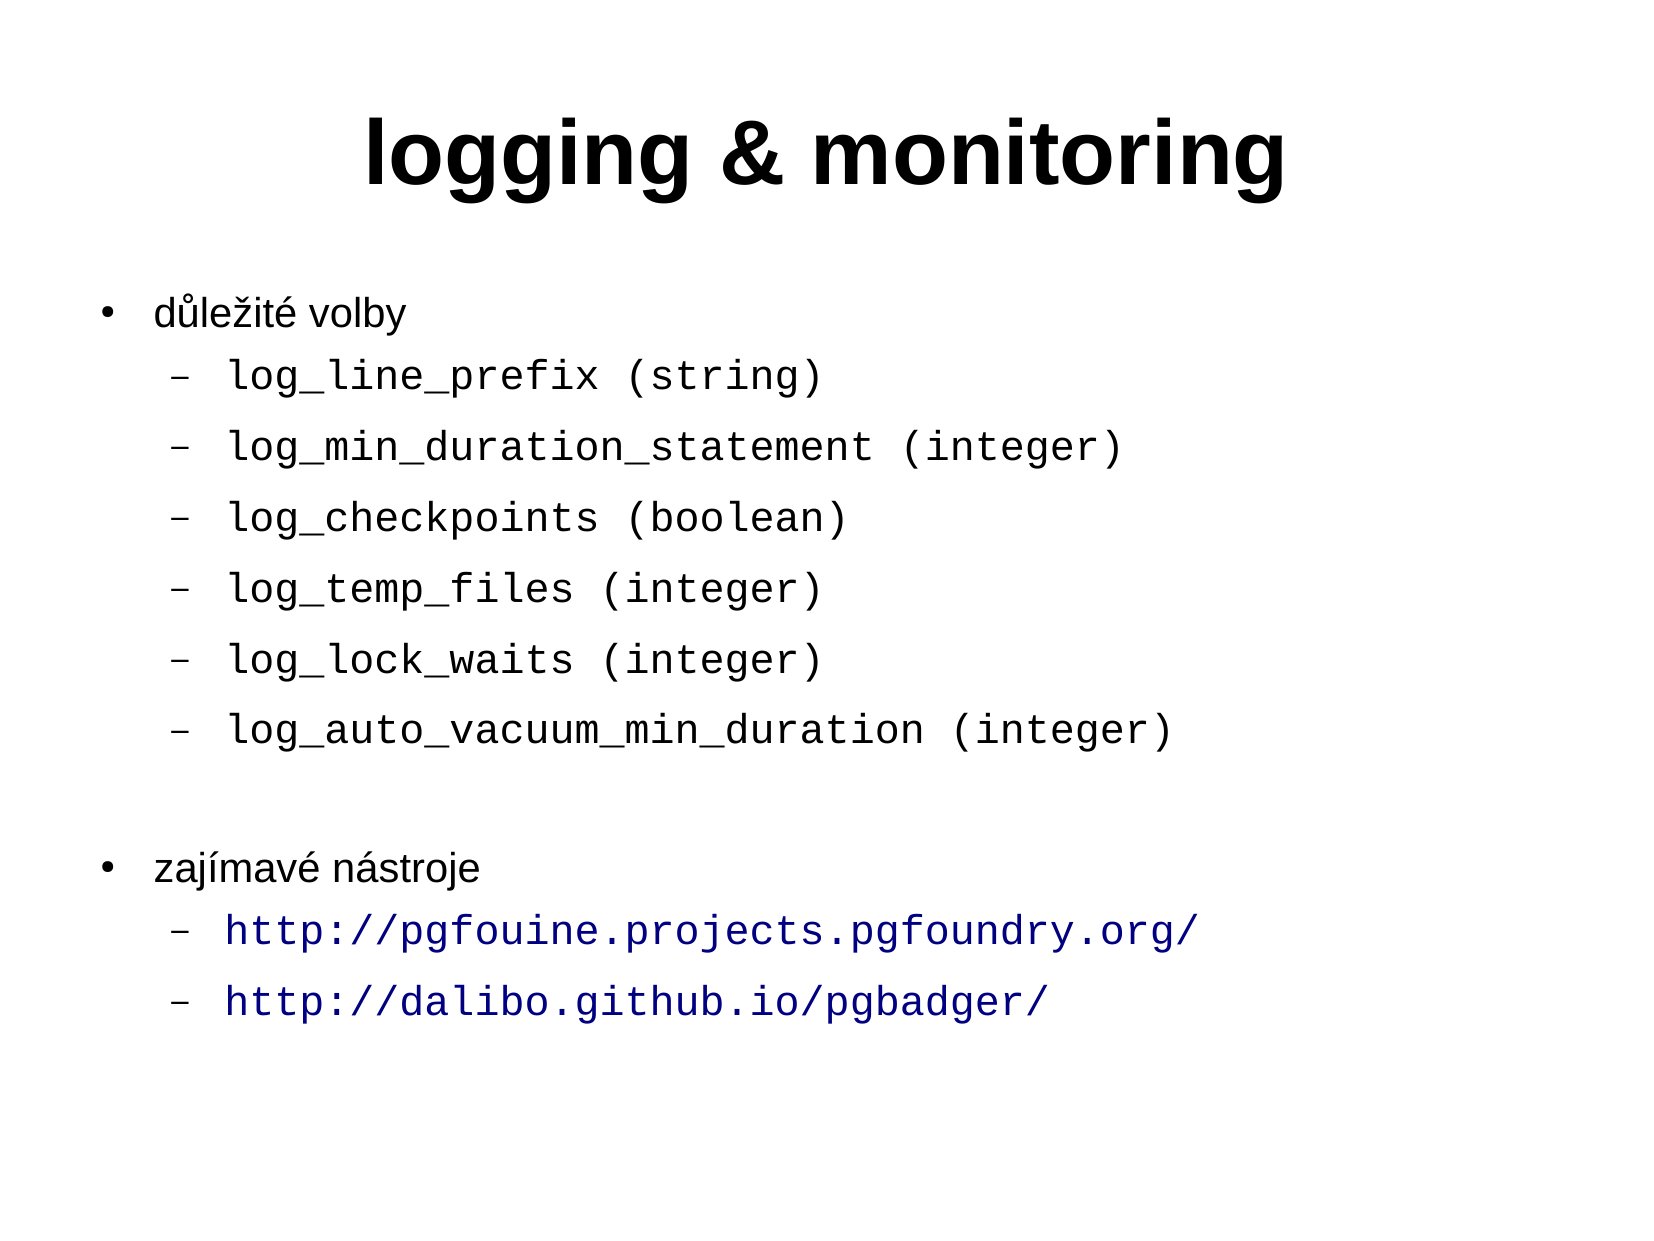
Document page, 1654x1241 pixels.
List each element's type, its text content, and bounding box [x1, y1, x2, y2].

title logging & monitoring [82, 49, 1571, 257]
list důležité volby log_line_prefix (string) log_min_duration_statement (integer) log_checkpoints (boolean) log_temp_files (integer) log_lock_waits (integer) log_auto_vacuum_min_duration (integer) zajímavé nástroje http://pgfouine.projects.pgfoundry.org/ http://dalibo.github.io/pgbadger/ [82, 290, 1538, 1111]
